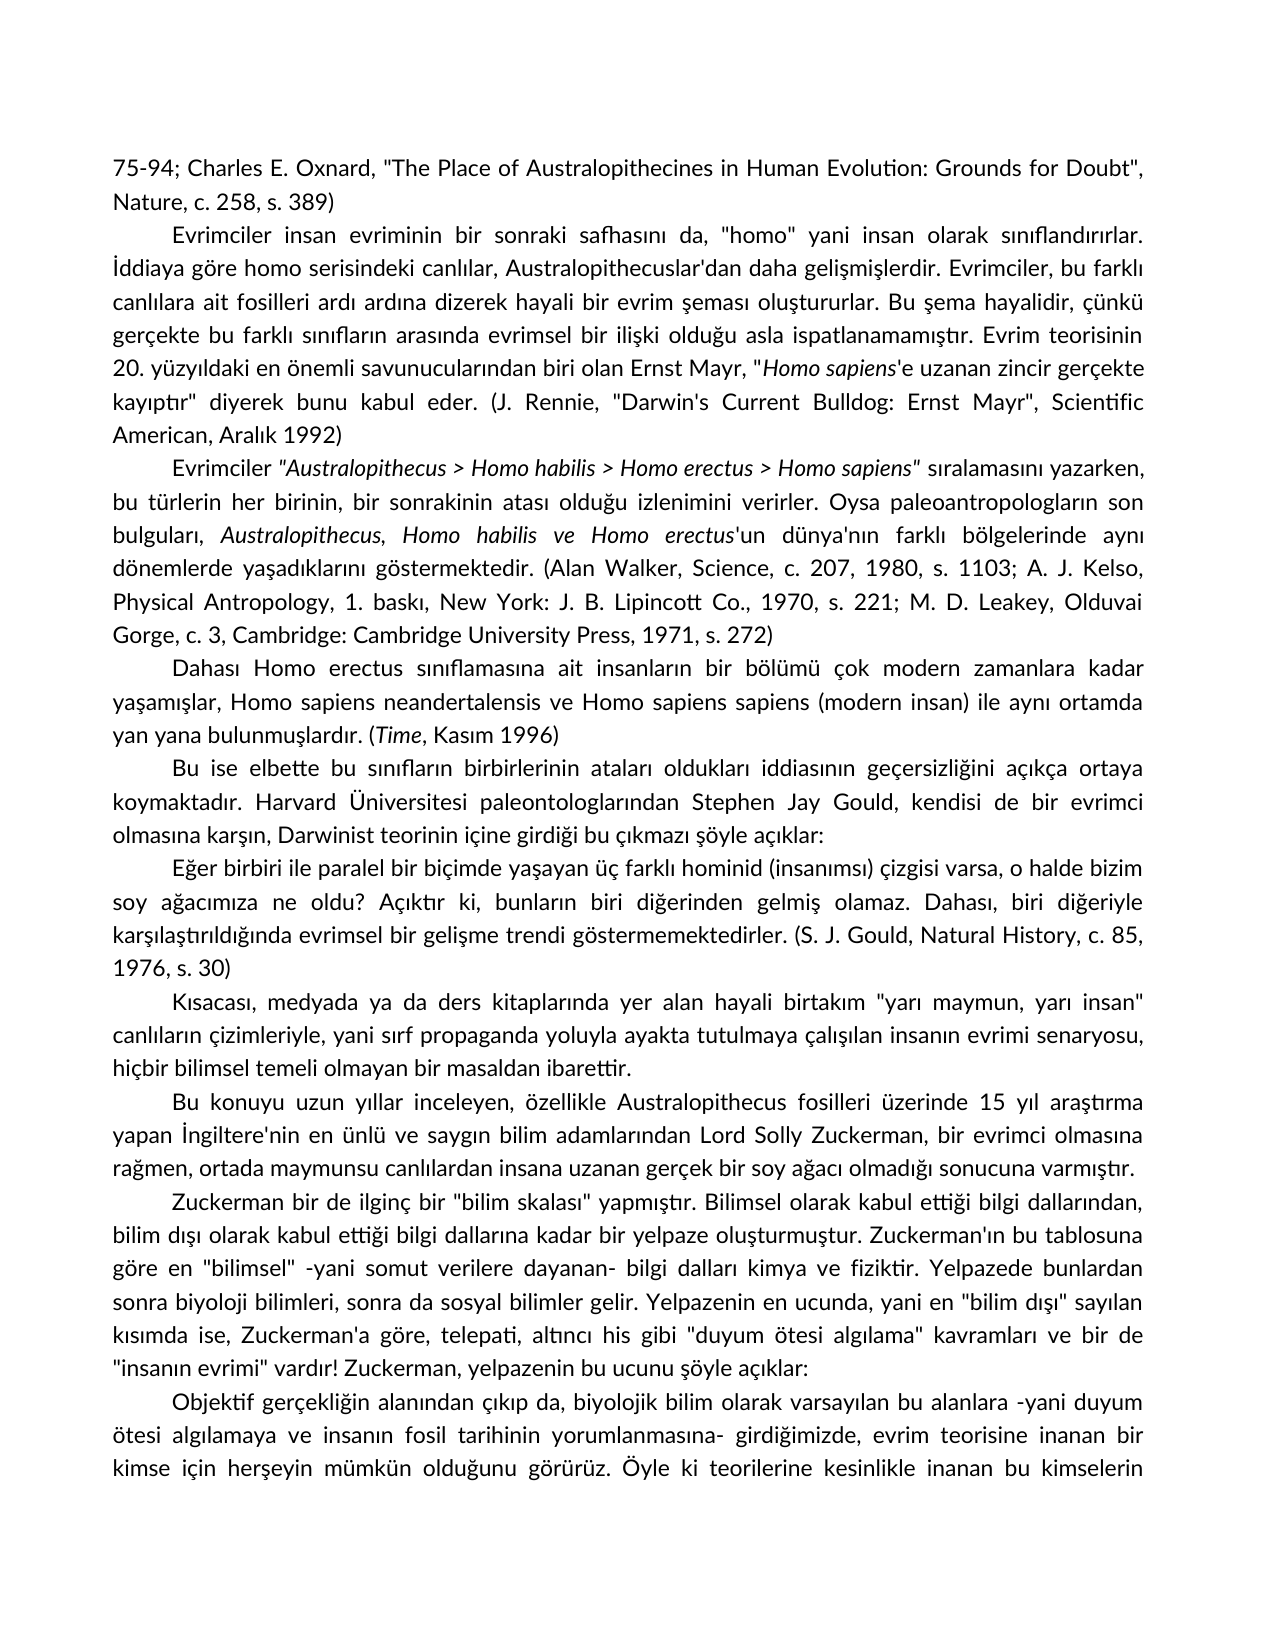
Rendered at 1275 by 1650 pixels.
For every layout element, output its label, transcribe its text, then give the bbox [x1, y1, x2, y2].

text Eğer birbiri ile paralel bir biçimde yaşayan üç farklı hominid (insanımsı) çizgisi varsa, o halde bizim soy ağacımıza ne oldu? Açıktır ki, bunların biri diğerinden gelmiş olamaz. Dahası, biri diğeriyle karşılaştırıldığında evrimsel bir gelişme trendi göstermemektedirler. (S. J. Gould, Natural History, c. 85, 1976, s. 30) [112, 850, 1145, 983]
text 75-94; Charles E. Oxnard, "The Place of Australopithecines in Human Evolution: Grounds for Doubt", Nature, c. 258, s. 389) [112, 150, 1145, 217]
text Objektif gerçekliğin alanından çıkıp da, biyolojik bilim olarak varsayılan bu alanlara -yani duyum ötesi algılamaya ve insanın fosil tarihinin yorumlanmasına- girdiğimizde, evrim teorisine inanan bir kimse için herşeyin mümkün olduğunu görürüz. Öyle ki teorilerine kesinlikle inanan bu kimselerin [112, 1383, 1145, 1483]
text Kısacası, medyada ya da ders kitaplarında yer alan hayali birtakım "yarı maymun, yarı insan" canlıların çizimleriyle, yani sırf propaganda yoluyla ayakta tutulmaya çalışılan insanın evrimi senaryosu, hiçbir bilimsel temeli olmayan bir masaldan ibarettir. [112, 983, 1145, 1083]
text Bu konuyu uzun yıllar inceleyen, özellikle Australopithecus fosilleri üzerinde 15 yıl araştırma yapan İngiltere'nin en ünlü ve saygın bilim adamlarından Lord Solly Zuckerman, bir evrimci olmasına rağmen, ortada maymunsu canlılardan insana uzanan gerçek bir soy ağacı olmadığı sonucuna varmıştır. [112, 1083, 1145, 1183]
text Bu ise elbette bu sınıfların birbirlerinin ataları oldukları iddiasının geçersizliğini açıkça ortaya koymaktadır. Harvard Üniversitesi paleontologlarından Stephen Jay Gould, kendisi de bir evrimci olmasına karşın, Darwinist teorinin içine girdiği bu çıkmazı şöyle açıklar: [112, 750, 1145, 850]
text Evrimciler insan evriminin bir sonraki safhasını da, "homo" yani insan olarak sınıflandırırlar. İddiaya göre homo serisindeki canlılar, Australopithecuslar'dan daha gelişmişlerdir. Evrimciler, bu farklı canlılara ait fosilleri ardı ardına dizerek hayali bir evrim şeması oluştururlar. Bu şema hayalidir, çünkü gerçekte bu farklı sınıfların arasında evrimsel bir ilişki olduğu asla ispatlanamamıştır. Evrim teorisinin 20. yüzyıldaki en önemli savunucularından biri olan Ernst Mayr, "Homo sapiens'e uzanan zincir gerçekte kayıptır" diyerek bunu kabul eder. (J. Rennie, "Darwin's Current Bulldog: Ernst Mayr", Scientific American, Aralık 1992) [112, 217, 1145, 450]
text Zuckerman bir de ilginç bir "bilim skalası" yapmıştır. Bilimsel olarak kabul ettiği bilgi dallarından, bilim dışı olarak kabul ettiği bilgi dallarına kadar bir yelpaze oluşturmuştur. Zuckerman'ın bu tablosuna göre en "bilimsel" -yani somut verilere dayanan- bilgi dalları kimya ve fiziktir. Yelpazede bunlardan sonra biyoloji bilimleri, sonra da sosyal bilimler gelir. Yelpazenin en ucunda, yani en "bilim dışı" sayılan kısımda ise, Zuckerman'a göre, telepati, altıncı his gibi "duyum ötesi algılama" kavramları ve bir de "insanın evrimi" vardır! Zuckerman, yelpazenin bu ucunu şöyle açıklar: [112, 1183, 1145, 1383]
text Dahası Homo erectus sınıflamasına ait insanların bir bölümü çok modern zamanlara kadar yaşamışlar, Homo sapiens neandertalensis ve Homo sapiens sapiens (modern insan) ile aynı ortamda yan yana bulunmuşlardır. (Time, Kasım 1996) [112, 650, 1145, 750]
text Evrimciler "Australopithecus > Homo habilis > Homo erectus > Homo sapiens" sıralamasını yazarken, bu türlerin her birinin, bir sonrakinin atası olduğu izlenimini verirler. Oysa paleoantropologların son bulguları, Australopithecus, Homo habilis ve Homo erectus'un dünya'nın farklı bölgelerinde aynı dönemlerde yaşadıklarını göstermektedir. (Alan Walker, Science, c. 207, 1980, s. 1103; A. J. Kelso, Physical Antropology, 1. baskı, New York: J. B. Lipincott Co., 1970, s. 221; M. D. Leakey, Olduvai Gorge, c. 3, Cambridge: Cambridge University Press, 1971, s. 272) [112, 450, 1145, 650]
